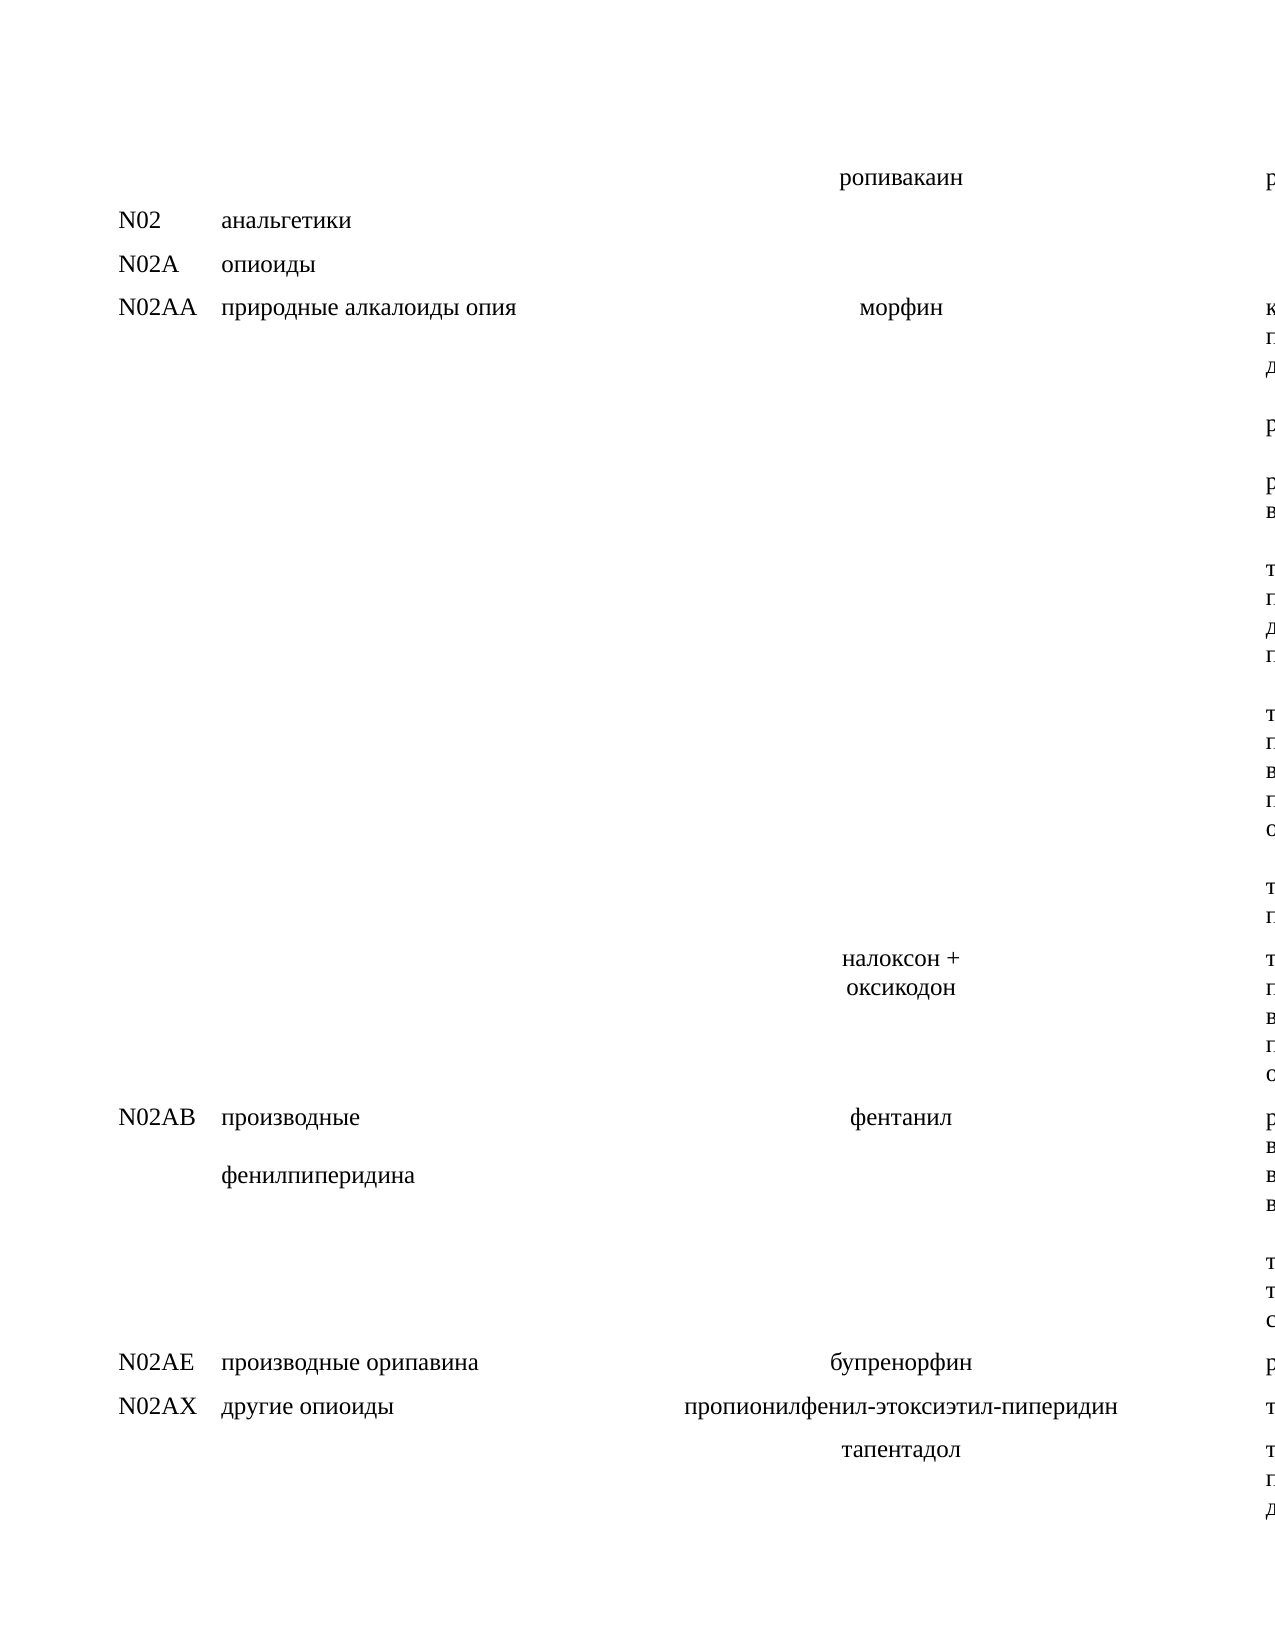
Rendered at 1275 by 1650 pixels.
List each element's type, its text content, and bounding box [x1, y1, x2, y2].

table_cell [118, 162, 221, 205]
table_cell налоксон + оксикодон [537, 943, 1266, 1102]
table_cell [118, 943, 221, 1102]
table_cell N02A [118, 249, 221, 292]
table_cell N02AX [118, 1391, 221, 1434]
table_cell N02AB [118, 1102, 221, 1347]
table_cell N02 [118, 205, 221, 249]
table_cell [221, 162, 537, 205]
table_cell природные алкалоиды опия [221, 292, 537, 943]
table_cell тапентадол [537, 1434, 1266, 1521]
table_cell пропионилфенил-этоксиэтил-пиперидин [537, 1391, 1266, 1434]
table_cell [118, 1434, 221, 1521]
table_cell [221, 1434, 537, 1521]
table_cell производные орипавина [221, 1347, 537, 1391]
table_cell [1266, 249, 1275, 292]
table_cell фентанил [537, 1102, 1266, 1347]
table_cell другие опиоиды [221, 1391, 537, 1434]
table_cell [118, 118, 221, 162]
table_cell анальгетики [221, 205, 537, 249]
table_cell ропивакаин [537, 162, 1266, 205]
table_cell [221, 943, 537, 1102]
table_cell морфин [537, 292, 1266, 943]
table_cell производные фенилпиперидина [221, 1102, 537, 1347]
table_cell [537, 205, 1266, 249]
table_cell опиоиды [221, 249, 537, 292]
table_cell [1266, 205, 1275, 249]
table_cell N02AE [118, 1347, 221, 1391]
table_cell [537, 249, 1266, 292]
table_cell [537, 118, 1266, 162]
table_cell бупренорфин [537, 1347, 1266, 1391]
table_cell [221, 118, 537, 162]
table_cell N02AA [118, 292, 221, 943]
